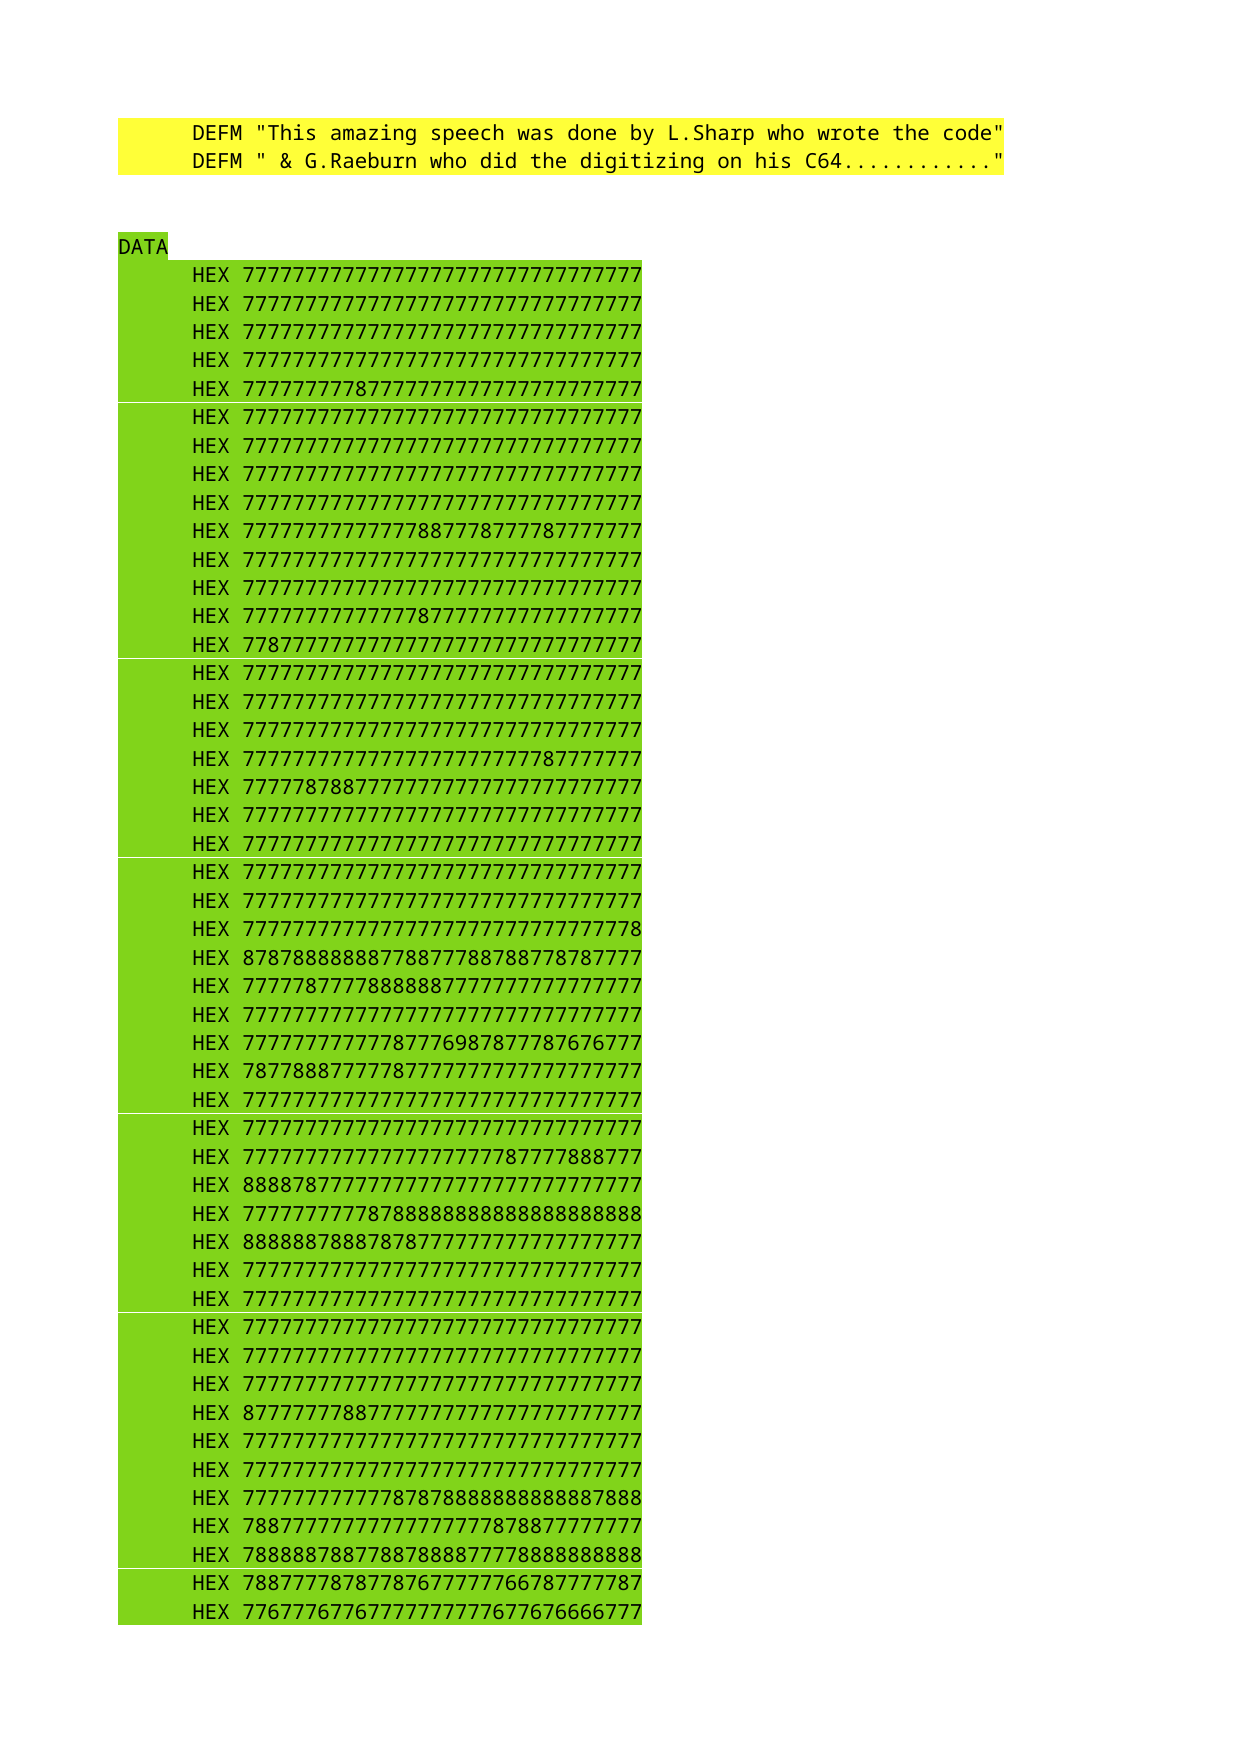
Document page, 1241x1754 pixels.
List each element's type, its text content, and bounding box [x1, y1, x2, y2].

text HEX 77777777777777777777777777777777 [118, 1085, 1122, 1113]
text DEFM "This amazing speech was done by L.Sharp who wrote the code" [118, 118, 1122, 147]
text HEX 77777777777777777777777777777777 [118, 1284, 1122, 1312]
text HEX 77777777777787878888888888887888 [118, 1483, 1122, 1512]
text HEX 77777878877777777777777777777777 [118, 772, 1122, 801]
text HEX 77777777777777777777777777777777 [118, 1455, 1122, 1483]
text HEX 77777777777777777777777777777777 [118, 346, 1122, 374]
text HEX 77777777777777777777777777777777 [118, 1000, 1122, 1028]
text HEX 87777777887777777777777777777777 [118, 1398, 1122, 1426]
text HEX 87878888888778877788788778787777 [118, 943, 1122, 971]
text HEX 88887877777777777777777777777777 [118, 1170, 1122, 1199]
text HEX 77677767767777777777677676666777 [118, 1597, 1122, 1625]
text HEX 77777777778788888888888888888888 [118, 1199, 1122, 1227]
text HEX 77777777777777777777777777777777 [118, 886, 1122, 914]
text HEX 77777777777777777777777777777777 [118, 829, 1122, 857]
text DEFM " & G.Raeburn who did the digitizing on his C64............" [118, 147, 1122, 175]
text HEX 77877777777777777777777777777777 [118, 630, 1122, 658]
text HEX 77777777777777777777777777777778 [118, 914, 1122, 943]
text HEX 77777777777777877777777777777777 [118, 602, 1122, 630]
text HEX 77777777777777777777777777777777 [118, 1256, 1122, 1284]
text HEX 77777777777777777777777787777777 [118, 744, 1122, 772]
text HEX 77777777777777777777777777777777 [118, 488, 1122, 516]
text HEX 78888878877887888877778888888888 [118, 1540, 1122, 1568]
text HEX 88888878887878777777777777777777 [118, 1227, 1122, 1256]
text HEX 77777777777777777777777777777777 [118, 573, 1122, 602]
text HEX 77777777777777777777777777777777 [118, 1341, 1122, 1369]
text HEX 77777777777777777777777777777777 [118, 687, 1122, 715]
text HEX 78877778787787677777766787777787 [118, 1568, 1122, 1597]
text HEX 77777777777777777777777777777777 [118, 801, 1122, 829]
text HEX 77777777777777777777777777777777 [118, 1113, 1122, 1142]
text HEX 77777777777777777777777777777777 [118, 289, 1122, 317]
text HEX 77777777777777777777777777777777 [118, 459, 1122, 488]
text HEX 77777777777777777777777777777777 [118, 1426, 1122, 1455]
text HEX 77777777777777777777777777777777 [118, 1312, 1122, 1341]
text HEX 77777777777777777777777777777777 [118, 260, 1122, 289]
text HEX 77777777777777777777777777777777 [118, 545, 1122, 573]
text HEX 77777777777777777777777777777777 [118, 1369, 1122, 1398]
text DATA [118, 232, 1122, 260]
text HEX 77777777777777777777777777777777 [118, 402, 1122, 431]
text HEX 77777877778888887777777777777777 [118, 971, 1122, 1000]
text HEX 77777777777777777777787777888777 [118, 1142, 1122, 1170]
text HEX 78778887777787777777777777777777 [118, 1057, 1122, 1085]
text HEX 77777777777777777777777777777777 [118, 715, 1122, 744]
text HEX 77777777777777777777777777777777 [118, 658, 1122, 687]
text HEX 77777777777777777777777777777777 [118, 431, 1122, 459]
text HEX 77777777787777777777777777777777 [118, 374, 1122, 402]
text HEX 77777777777777777777777777777777 [118, 857, 1122, 886]
text HEX 78877777777777777777878877777777 [118, 1512, 1122, 1540]
text HEX 77777777777777887778777787777777 [118, 516, 1122, 545]
text HEX 77777777777777777777777777777777 [118, 317, 1122, 346]
text HEX 77777777777787776987877787676777 [118, 1028, 1122, 1057]
